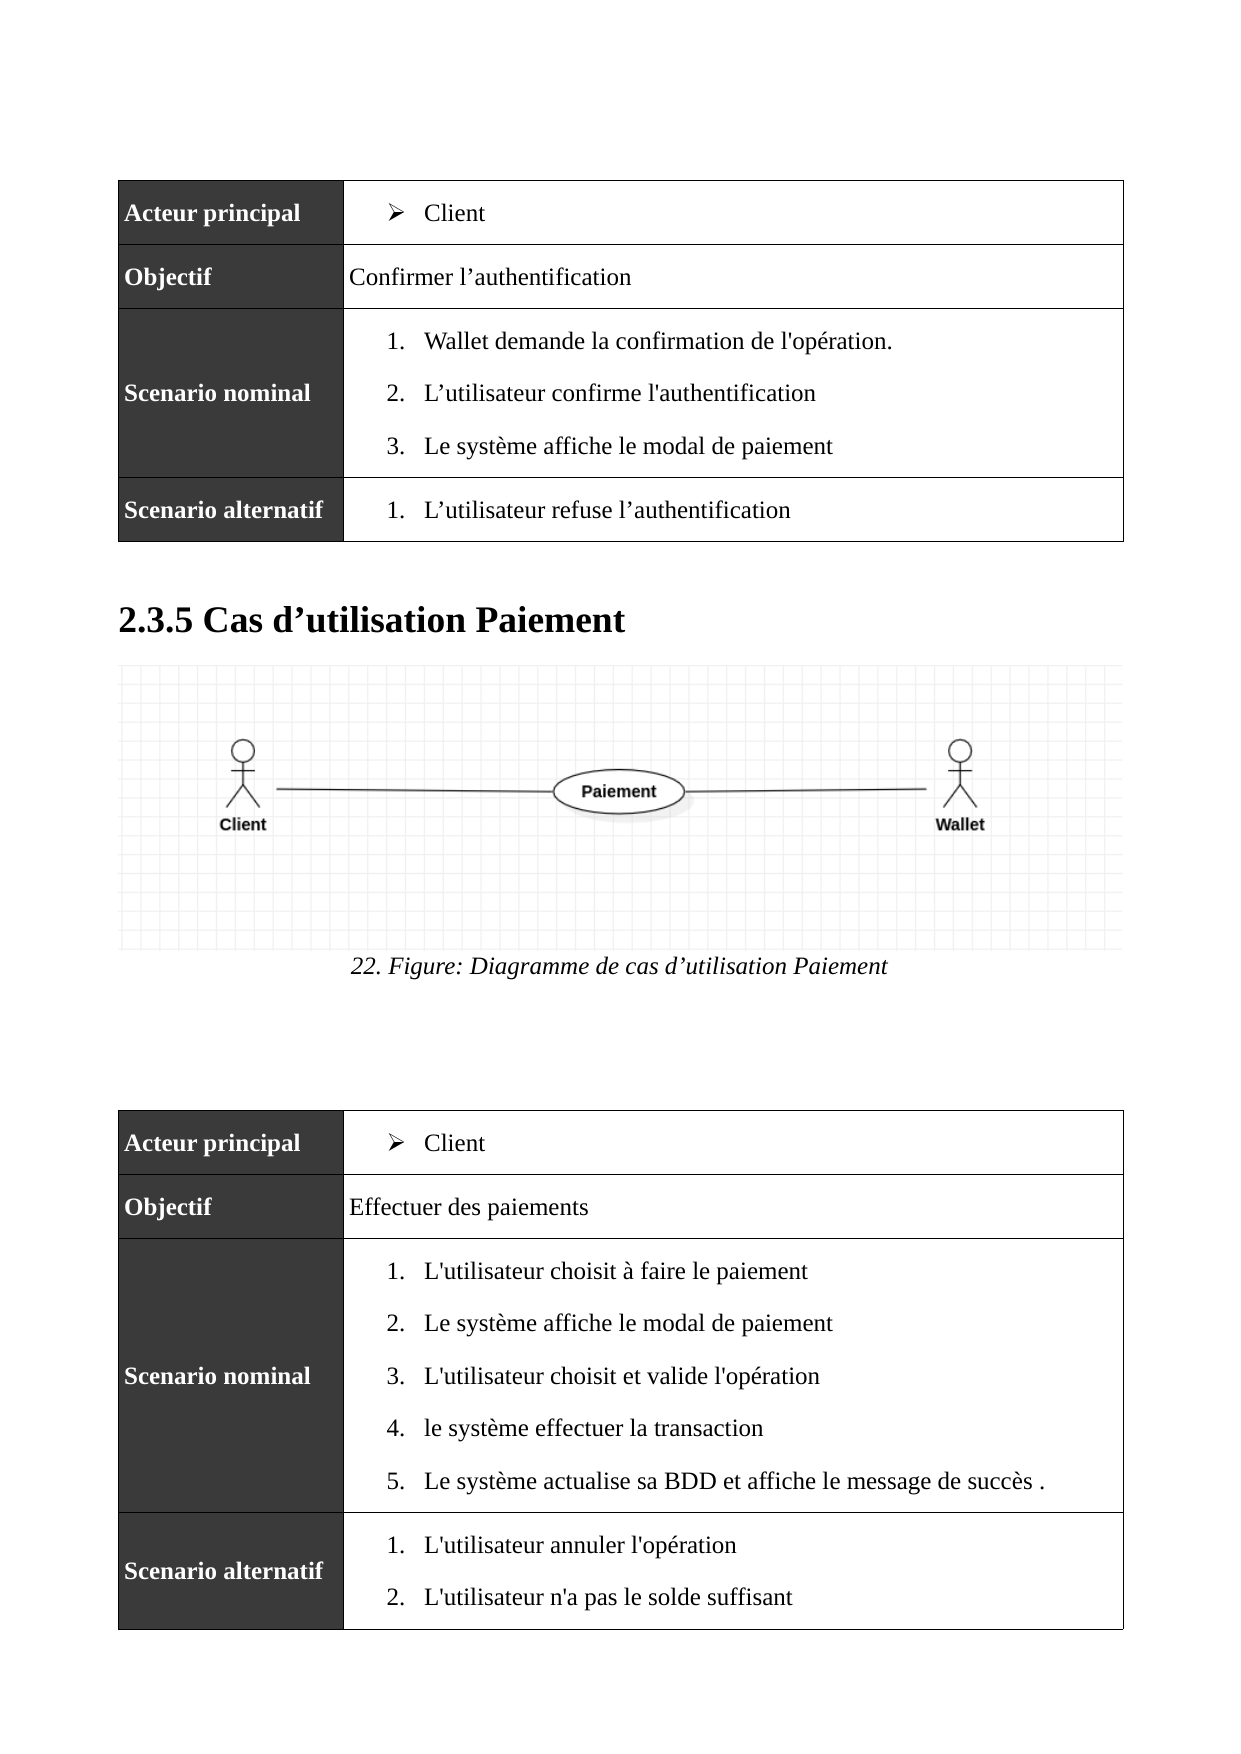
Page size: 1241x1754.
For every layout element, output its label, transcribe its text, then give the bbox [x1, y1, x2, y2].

table_cell Objectif [119, 245, 343, 308]
table_cell Confirmer l’authentification [344, 245, 1123, 308]
table_cell L'utilisateur choisit à faire le paiement Le système affiche le modal de paiement L'utilisateur choisit et valide l'opération le système effectuer la transaction Le système actualise sa BDD et affiche le message de succès . [344, 1239, 1123, 1512]
table_cell Scenario alternatif [119, 478, 343, 541]
table_cell Scenario alternatif [119, 1513, 343, 1629]
subtitle 2.3.5 Cas d’utilisation Paiement [118, 597, 1122, 640]
table_cell Objectif [119, 1175, 343, 1238]
table_cell Scenario nominal [119, 1239, 343, 1512]
picture [118, 665, 1123, 951]
table_header Acteur principal [119, 181, 343, 244]
table_cell Scenario nominal [119, 309, 343, 477]
table_header Client [344, 1111, 1123, 1174]
table_cell L'utilisateur annuler l'opération L'utilisateur n'a pas le solde suffisant [344, 1513, 1123, 1629]
table_cell Wallet demande la confirmation de l'opération. L’utilisateur confirme l'authentification Le système affiche le modal de paiement [344, 309, 1123, 477]
table_header Acteur principal [119, 1111, 343, 1174]
text 22. Figure: Diagramme de cas d’utilisation Paiement [118, 951, 1122, 979]
table_header Client [344, 181, 1123, 244]
table_cell L’utilisateur refuse l’authentification [344, 478, 1123, 541]
table_cell Effectuer des paiements [344, 1175, 1123, 1238]
